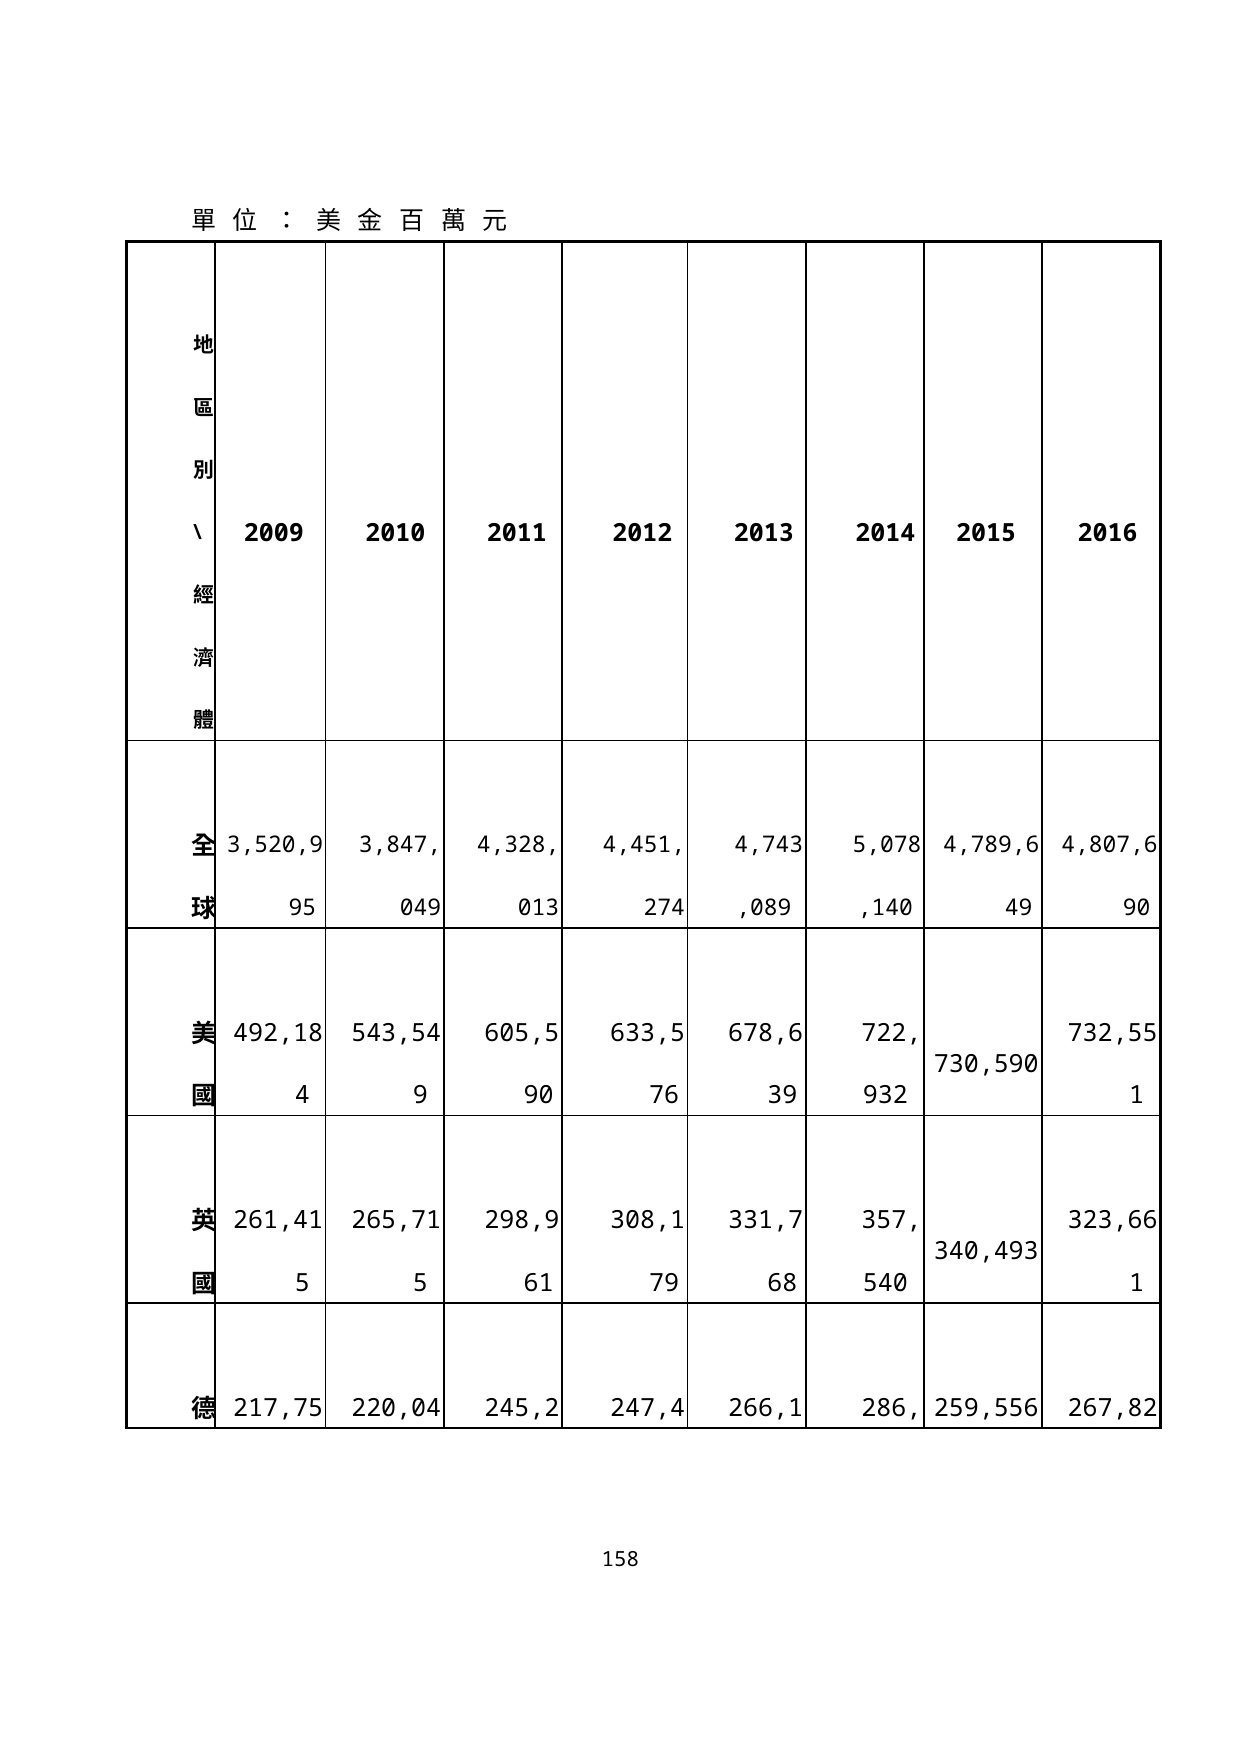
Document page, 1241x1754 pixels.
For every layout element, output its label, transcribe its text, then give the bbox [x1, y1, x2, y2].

table_cell 259,556 [925, 1304, 1041, 1427]
table_cell 261,415 [216, 1116, 325, 1302]
table_cell 247,4 [563, 1304, 687, 1427]
table_cell 543,549 [326, 929, 443, 1115]
table_header 2010 [326, 243, 443, 740]
table_cell 265,715 [326, 1116, 443, 1302]
table_header 2016 [1043, 243, 1159, 740]
table_cell 730,590 [925, 929, 1041, 1115]
table_cell 217,75 [216, 1304, 325, 1427]
table_cell 633,576 [563, 929, 687, 1115]
table_cell 266,1 [688, 1304, 805, 1427]
table_header 2011 [445, 243, 561, 740]
table_cell 732,551 [1043, 929, 1159, 1115]
table_cell 245,2 [445, 1304, 561, 1427]
table_cell 308,179 [563, 1116, 687, 1302]
table_cell 678,639 [688, 929, 805, 1115]
table_cell 331,768 [688, 1116, 805, 1302]
table_header 2014 [807, 243, 923, 740]
table_cell 全球 [128, 741, 214, 927]
table_cell 4,451,274 [563, 741, 687, 927]
table_header 2015 [925, 243, 1041, 740]
table_cell 3,847,049 [326, 741, 443, 927]
table_cell 323,661 [1043, 1116, 1159, 1302]
table_cell 5,078,140 [807, 741, 923, 927]
table_cell 4,807,690 [1043, 741, 1159, 927]
table_cell 492,184 [216, 929, 325, 1115]
table_cell 340,493 [925, 1116, 1041, 1302]
table_header 2009 [216, 243, 325, 740]
table_header 地區別\經濟體 [128, 243, 214, 740]
table_cell 美國 [128, 929, 214, 1115]
table_header 2013 [688, 243, 805, 740]
table_cell 4,328,013 [445, 741, 561, 927]
table_cell 220,04 [326, 1304, 443, 1427]
table_cell 298,961 [445, 1116, 561, 1302]
table_cell 4,743,089 [688, 741, 805, 927]
table_cell 267,82 [1043, 1304, 1159, 1427]
table_cell 德 [128, 1304, 214, 1427]
table_cell 605,590 [445, 929, 561, 1115]
table_cell 3,520,995 [216, 741, 325, 927]
table_cell 英國 [128, 1116, 214, 1302]
table_cell 357,540 [807, 1116, 923, 1302]
table_cell 286, [807, 1304, 923, 1427]
text 單位：美金百萬元 [124, 177, 1146, 240]
table_header 2012 [563, 243, 687, 740]
table_cell 722,932 [807, 929, 923, 1115]
table_cell 4,789,649 [925, 741, 1041, 927]
